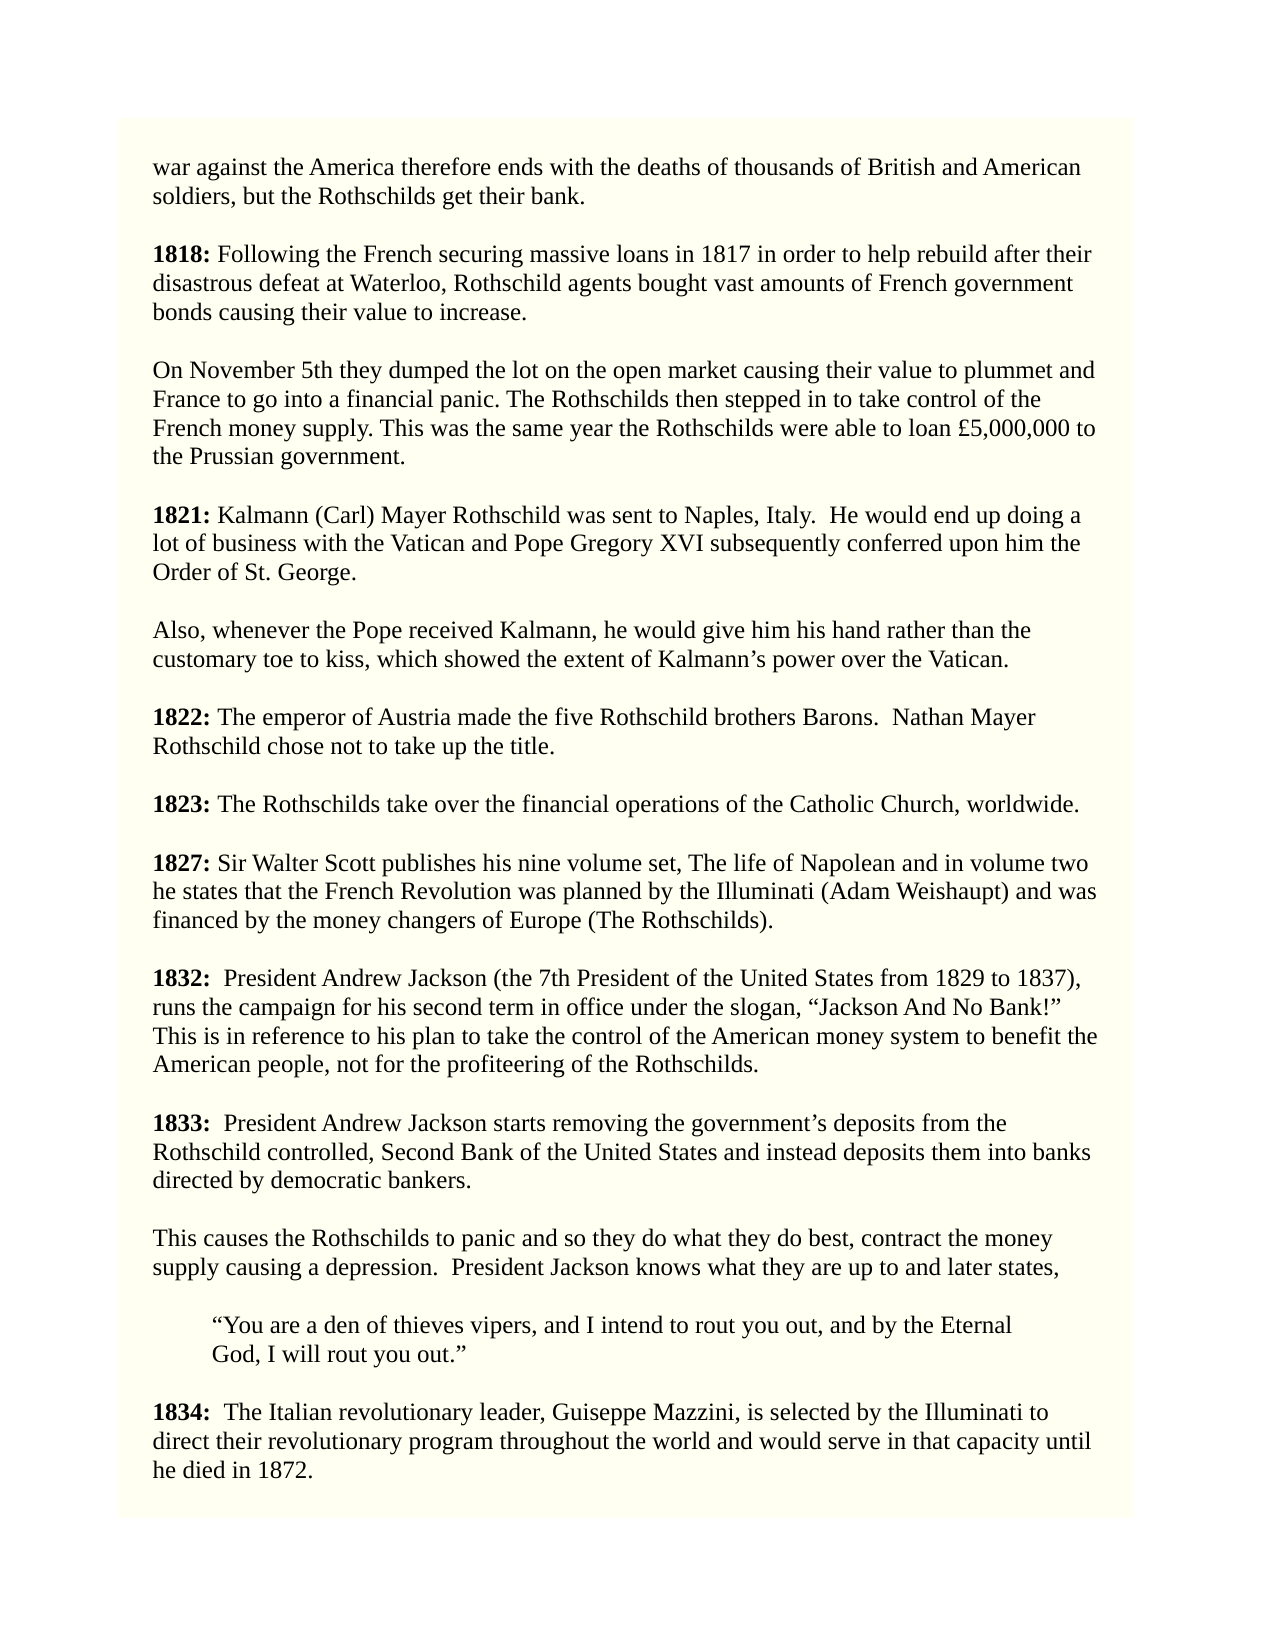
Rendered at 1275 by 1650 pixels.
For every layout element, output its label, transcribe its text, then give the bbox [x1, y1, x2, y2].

table_header war against the America therefore ends with the deaths of thousands of British and American soldiers, but the Rothschilds get their bank. 1818: Following the French securing massive loans in 1817 in order to help rebuild after their disastrous defeat at Waterloo, Rothschild agents bought vast amounts of French government bonds causing their value to increase. On November 5th they dumped the lot on the open market causing their value to plummet and France to go into a financial panic. The Rothschilds then stepped in to take control of the French money supply. This was the same year the Rothschilds were able to loan £5,000,000 to the Prussian government. 1821: Kalmann (Carl) Mayer Rothschild was sent to Naples, Italy. He would end up doing a lot of business with the Vatican and Pope Gregory XVI subsequently conferred upon him the Order of St. George. Also, whenever the Pope received Kalmann, he would give him his hand rather than the customary toe to kiss, which showed the extent of Kalmann’s power over the Vatican. 1822: The emperor of Austria made the five Rothschild brothers Barons. Nathan Mayer Rothschild chose not to take up the title. 1823: The Rothschilds take over the financial operations of the Catholic Church, worldwide. 1827: Sir Walter Scott publishes his nine volume set, The life of Napolean and in volume two he states that the French Revolution was planned by the Illuminati (Adam Weishaupt) and was financed by the money changers of Europe (The Rothschilds). 1832: President Andrew Jackson (the 7th President of the United States from 1829 to 1837), runs the campaign for his second term in office under the slogan, “Jackson And No Bank!” This is in reference to his plan to take the control of the American money system to benefit the American people, not for the profiteering of the Rothschilds. 1833: President Andrew Jackson starts removing the government’s deposits from the Rothschild controlled, Second Bank of the United States and instead deposits them into banks directed by democratic bankers. This causes the Rothschilds to panic and so they do what they do best, contract the money supply causing a depression. President Jackson knows what they are up to and later states, “You are a den of thieves vipers, and I intend to rout you out, and by the Eternal God, I will rout you out.” 1834: The Italian revolutionary leader, Guiseppe Mazzini, is selected by the Illuminati to direct their revolutionary program throughout the world and would serve in that capacity until he died in 1872. [118, 118, 1134, 1518]
